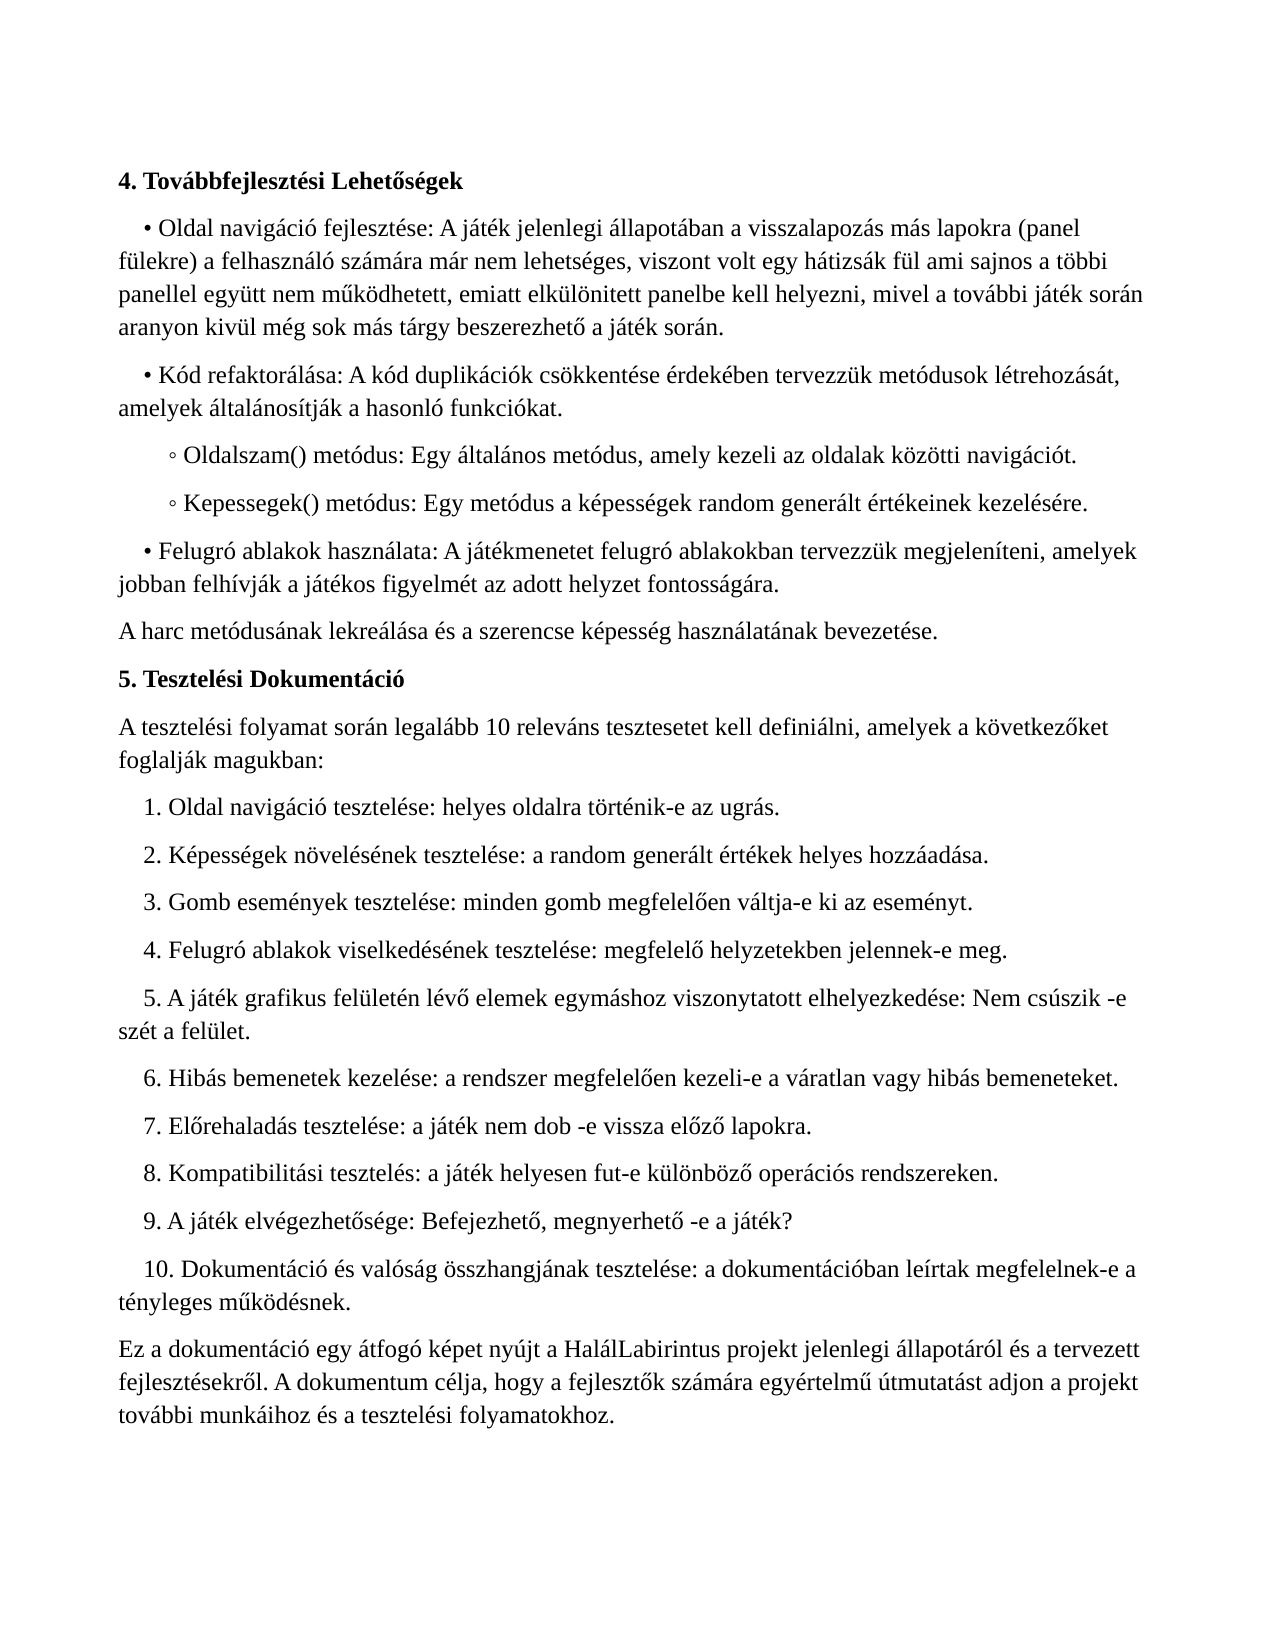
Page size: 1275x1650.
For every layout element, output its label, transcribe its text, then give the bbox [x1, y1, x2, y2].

text ◦ Kepessegek() metódus: Egy metódus a képességek random generált értékeinek kezelésére. [118, 488, 1157, 517]
text 6. Hibás bemenetek kezelése: a rendszer megfelelően kezeli-e a váratlan vagy hibás bemeneteket. [118, 1063, 1157, 1092]
text • Oldal navigáció fejlesztése: A játék jelenlegi állapotában a visszalapozás más lapokra (panel fülekre) a felhasználó számára már nem lehetséges, viszont volt egy hátizsák fül ami sajnos a többi panellel együtt nem működhetett, emiatt elkülönitett panelbe kell helyezni, mivel a további játék során aranyon kivül még sok más tárgy beszerezhető a játék során. [118, 213, 1157, 341]
text 3. Gomb események tesztelése: minden gomb megfelelően váltja-e ki az eseményt. [118, 887, 1157, 916]
text 4. Továbbfejlesztési Lehetőségek [118, 166, 1157, 194]
text Ez a dokumentáció egy átfogó képet nyújt a HalálLabirintus projekt jelenlegi állapotáról és a tervezett fejlesztésekről. A dokumentum célja, hogy a fejlesztők számára egyértelmű útmutatást adjon a projekt további munkáihoz és a tesztelési folyamatokhoz. [118, 1334, 1157, 1429]
text 4. Felugró ablakok viselkedésének tesztelése: megfelelő helyzetekben jelennek-e meg. [118, 935, 1157, 964]
text 1. Oldal navigáció tesztelése: helyes oldalra történik-e az ugrás. [118, 792, 1157, 821]
text 10. Dokumentáció és valóság összhangjának tesztelése: a dokumentációban leírtak megfelelnek-e a tényleges működésnek. [118, 1254, 1157, 1316]
text • Kód refaktorálása: A kód duplikációk csökkentése érdekében tervezzük metódusok létrehozását, amelyek általánosítják a hasonló funkciókat. [118, 360, 1157, 422]
text 8. Kompatibilitási tesztelés: a játék helyesen fut-e különböző operációs rendszereken. [118, 1158, 1157, 1187]
text A tesztelési folyamat során legalább 10 releváns tesztesetet kell definiálni, amelyek a következőket foglalják magukban: [118, 712, 1157, 773]
text A harc metódusának lekreálása és a szerencse képesség használatának bevezetése. [118, 616, 1157, 645]
text 5. A játék grafikus felületén lévő elemek egymáshoz viszonytatott elhelyezkedése: Nem csúszik -e szét a felület. [118, 983, 1157, 1044]
text 5. Tesztelési Dokumentáció [118, 664, 1157, 693]
text 7. Előrehaladás tesztelése: a játék nem dob -e vissza előző lapokra. [118, 1111, 1157, 1140]
text 2. Képességek növelésének tesztelése: a random generált értékek helyes hozzáadása. [118, 840, 1157, 869]
text • Felugró ablakok használata: A játékmenetet felugró ablakokban tervezzük megjeleníteni, amelyek jobban felhívják a játékos figyelmét az adott helyzet fontosságára. [118, 536, 1157, 598]
text ◦ Oldalszam() metódus: Egy általános metódus, amely kezeli az oldalak közötti navigációt. [118, 441, 1157, 469]
text 9. A játék elvégezhetősége: Befejezhető, megnyerhető -e a játék? [118, 1206, 1157, 1235]
